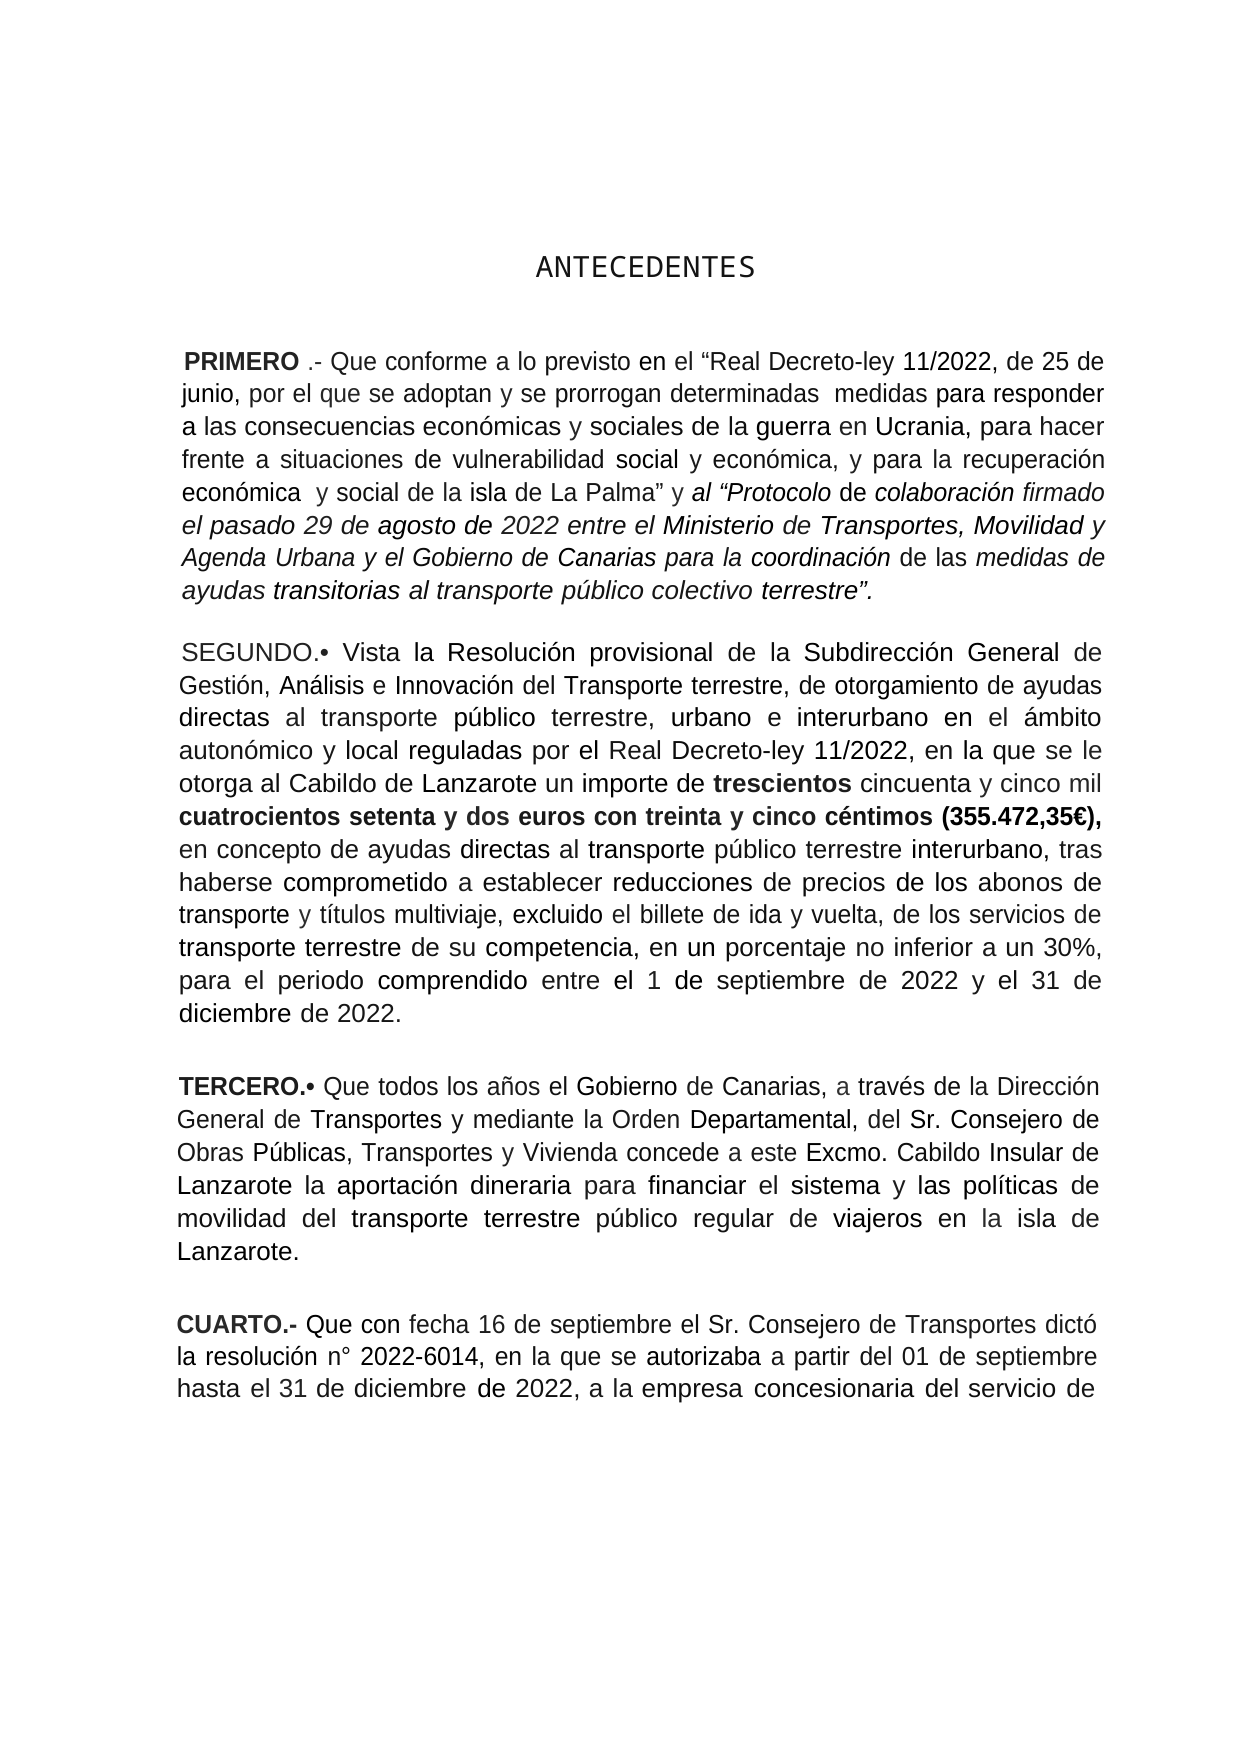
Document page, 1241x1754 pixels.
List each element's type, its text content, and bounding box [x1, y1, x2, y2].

text ANTECEDENTES [150, 246, 1141, 286]
text CUARTO.- Que con fecha 16 de septiembre el Sr. Consejero de Transportes dictó la resolución n° 2022-6014, en la que se autorizaba a partir del 01 de septiembre hasta el 31 de diciembre de 2022, a la empresa concesionaria del servicio de [176, 1309, 1098, 1403]
text PRIMERO .- Que conforme a lo previsto en el “Real Decreto-ley 11/2022, de 25 de junio, por el que se adoptan y se prorrogan determinadas medidas para responder a las consecuencias económicas y sociales de la guerra en Ucrania, para hacer frente a situaciones de vulnerabilidad social y económica, y para la recuperación económica y social de la isla de La Palma” y al “Protocolo de colaboración firmado el pasado 29 de agosto de 2022 entre el Ministerio de Transportes, Movilidad y Agenda Urbana y el Gobierno de Canarias para la coordinación de las medidas de ayudas transitorias al transporte público colectivo terrestre”. [182, 346, 1105, 605]
text SEGUNDO.• Vista la Resolución provisional de la Subdirección General de Gestión, Análisis e Innovación del Transporte terrestre, de otorgamiento de ayudas directas al transporte público terrestre, urbano e interurbano en el ámbito autonómico y local reguladas por el Real Decreto-ley 11/2022, en la que se le otorga al Cabildo de Lanzarote un importe de trescientos cincuenta y cinco mil cuatrocientos setenta y dos euros con treinta y cinco céntimos (355.472,35€), en concepto de ayudas directas al transporte público terrestre interurbano, tras haberse comprometido a establecer reducciones de precios de los abonos de transporte y títulos multiviaje, excluido el billete de ida y vuelta, de los servicios de transporte terrestre de su competencia, en un porcentaje no inferior a un 30%, para el periodo comprendido entre el 1 de septiembre de 2022 y el 31 de diciembre de 2022. [179, 637, 1102, 1028]
text TERCERO.• Que todos los años el Gobierno de Canarias, a través de la Dirección General de Transportes y mediante la Orden Departamental, del Sr. Consejero de Obras Públicas, Transportes y Vivienda concede a este Excmo. Cabildo Insular de Lanzarote la aportación dineraria para financiar el sistema y las políticas de movilidad del transporte terrestre público regular de viajeros en la isla de Lanzarote. [177, 1071, 1100, 1265]
